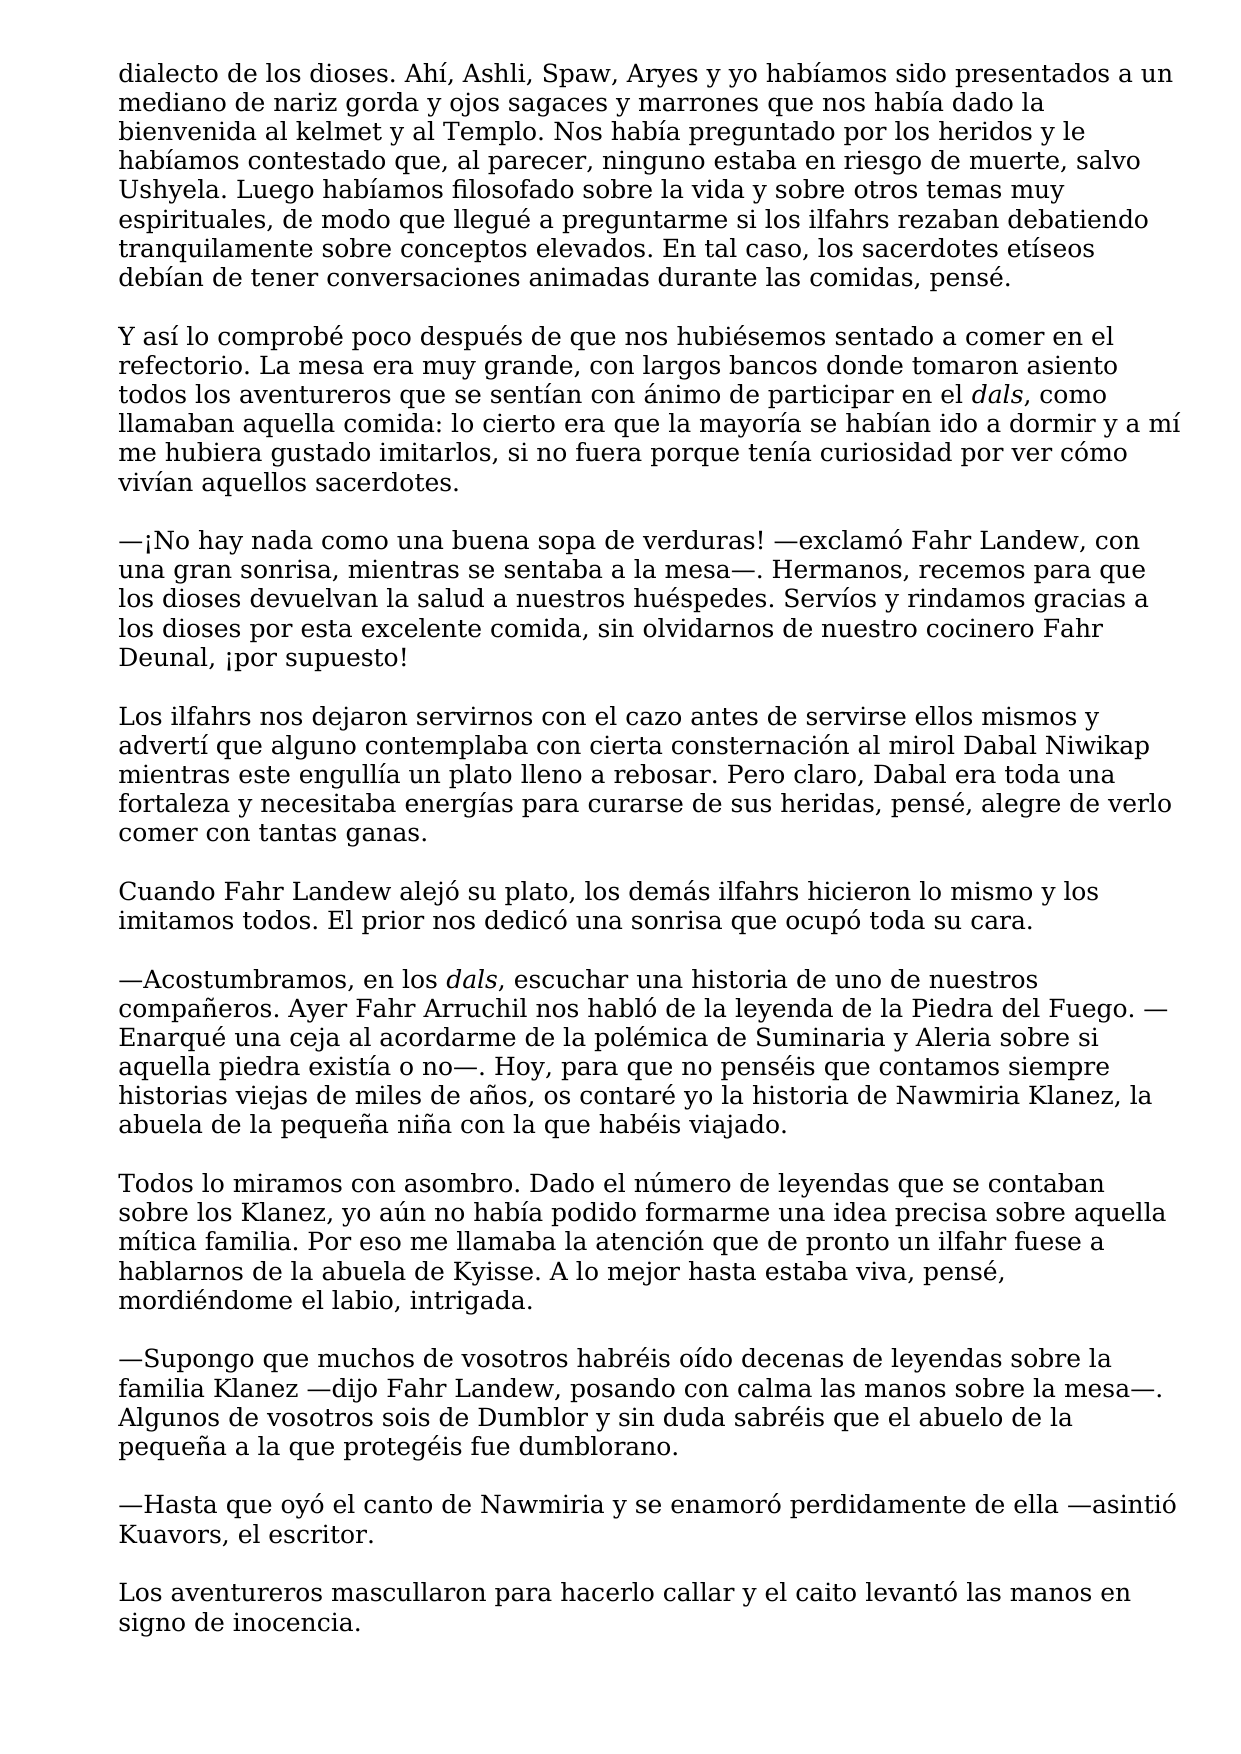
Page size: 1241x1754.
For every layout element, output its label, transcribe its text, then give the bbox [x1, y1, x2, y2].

text dialecto de los dioses. Ahí, Ashli, Spaw, Aryes y yo habíamos sido presentados a un mediano de nariz gorda y ojos sagaces y marrones que nos había dado la bienvenida al kelmet y al Templo. Nos había preguntado por los heridos y le habíamos contestado que, al parecer, ninguno estaba en riesgo de muerte, salvo Ushyela. Luego habíamos filosofado sobre la vida y sobre otros temas muy espirituales, de modo que llegué a preguntarme si los ilfahrs rezaban debatiendo tranquilamente sobre conceptos elevados. En tal caso, los sacerdotes etíseos debían de tener conversaciones animadas durante las comidas, pensé. [118, 59, 1181, 292]
text Los aventureros mascullaron para hacerlo callar y el caito levantó las manos en signo de inocencia. [118, 1578, 1181, 1637]
text —Hasta que oyó el canto de Nawmiria y se enamoró perdidamente de ella —asintió Kuavors, el escritor. [118, 1491, 1181, 1549]
text —¡No hay nada como una buena sopa de verduras! —exclamó Fahr Landew, con una gran sonrisa, mientras se sentaba a la mesa—. Hermanos, recemos para que los dioses devuelvan la salud a nuestros huéspedes. Servíos y rindamos gracias a los dioses por esta excelente comida, sin olvidarnos de nuestro cocinero Fahr Deunal, ¡por supuesto! [118, 526, 1181, 672]
text Cuando Fahr Landew alejó su plato, los demás ilfahrs hicieron lo mismo y los imitamos todos. El prior nos dedicó una sonrisa que ocupó toda su cara. [118, 877, 1181, 935]
text —Acostumbramos, en los dals, escuchar una historia de uno de nuestros compañeros. Ayer Fahr Arruchil nos habló de la leyenda de la Piedra del Fuego. —Enarqué una ceja al acordarme de la polémica de Suminaria y Aleria sobre si aquella piedra existía o no—. Hoy, para que no penséis que contamos siempre historias viejas de miles de años, os contaré yo la historia de Nawmiria Klanez, la abuela de la pequeña niña con la que habéis viajado. [118, 965, 1181, 1140]
text Y así lo comprobé poco después de que nos hubiésemos sentado a comer en el refectorio. La mesa era muy grande, con largos bancos donde tomaron asiento todos los aventureros que se sentían con ánimo de participar en el dals, como llamaban aquella comida: lo cierto era que la mayoría se habían ido a dormir y a mí me hubiera gustado imitarlos, si no fuera porque tenía curiosidad por ver cómo vivían aquellos sacerdotes. [118, 322, 1181, 497]
text —Supongo que muchos de vosotros habréis oído decenas de leyendas sobre la familia Klanez —dijo Fahr Landew, posando con calma las manos sobre la mesa—. Algunos de vosotros sois de Dumblor y sin duda sabréis que el abuelo de la pequeña a la que protegéis fue dumblorano. [118, 1344, 1181, 1461]
text Todos lo miramos con asombro. Dado el número de leyendas que se contaban sobre los Klanez, yo aún no había podido formarme una idea precisa sobre aquella mítica familia. Por eso me llamaba la atención que de pronto un ilfahr fuese a hablarnos de la abuela de Kyisse. A lo mejor hasta estaba viva, pensé, mordiéndome el labio, intrigada. [118, 1169, 1181, 1315]
text Los ilfahrs nos dejaron servirnos con el cazo antes de servirse ellos mismos y advertí que alguno contemplaba con cierta consternación al mirol Dabal Niwikap mientras este engullía un plato lleno a rebosar. Pero claro, Dabal era toda una fortaleza y necesitaba energías para curarse de sus heridas, pensé, alegre de verlo comer con tantas ganas. [118, 702, 1181, 847]
